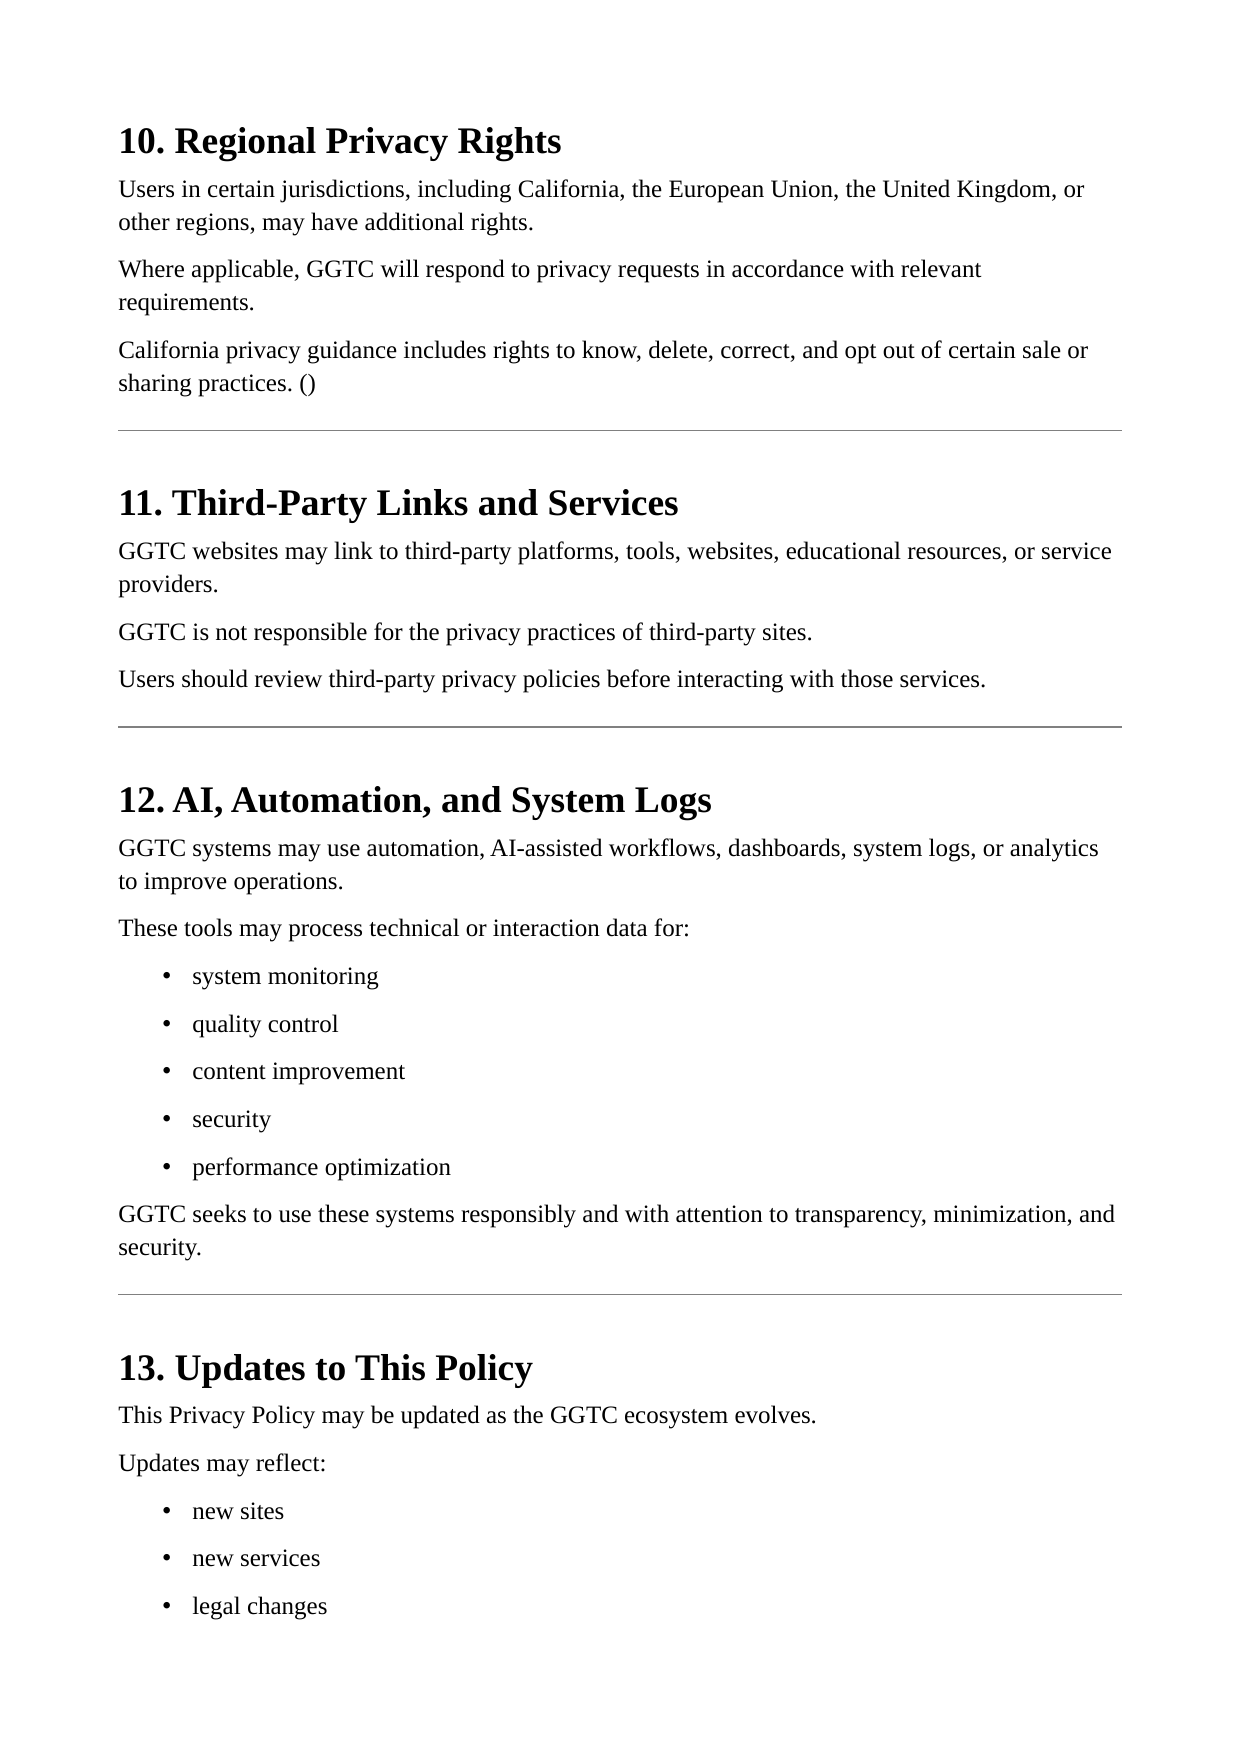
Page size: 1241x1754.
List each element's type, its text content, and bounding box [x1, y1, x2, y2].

subtitle 10. Regional Privacy Rights [118, 118, 1122, 161]
list legal changes [162, 1591, 1122, 1620]
text These tools may process technical or interaction data for: [118, 913, 1122, 942]
text California privacy guidance includes rights to know, delete, correct, and opt out of certain sale or sharing practices. () [118, 335, 1122, 397]
list security [162, 1104, 1122, 1133]
text Updates may reflect: [118, 1448, 1122, 1477]
subtitle 12. AI, Automation, and System Logs [118, 777, 1122, 820]
text GGTC seeks to use these systems responsibly and with attention to transparency, minimization, and security. [118, 1199, 1122, 1261]
subtitle 11. Third-Party Links and Services [118, 481, 1122, 524]
text Where applicable, GGTC will respond to privacy requests in accordance with relevant requirements. [118, 254, 1122, 316]
text Users in certain jurisdictions, including California, the European Union, the United Kingdom, or other regions, may have additional rights. [118, 174, 1122, 236]
list content improvement [162, 1056, 1122, 1085]
list quality control [162, 1009, 1122, 1037]
list performance optimization [162, 1152, 1122, 1180]
list system monitoring [162, 961, 1122, 990]
text Users should review third-party privacy policies before interacting with those services. [118, 664, 1122, 693]
text GGTC websites may link to third-party platforms, tools, websites, educational resources, or service providers. [118, 536, 1122, 598]
text This Privacy Policy may be updated as the GGTC ecosystem evolves. [118, 1401, 1122, 1429]
subtitle 13. Updates to This Policy [118, 1345, 1122, 1388]
list new services [162, 1543, 1122, 1572]
text GGTC systems may use automation, AI-assisted workflows, dashboards, system logs, or analytics to improve operations. [118, 833, 1122, 895]
list new sites [162, 1496, 1122, 1524]
text GGTC is not responsible for the privacy practices of third-party sites. [118, 617, 1122, 646]
